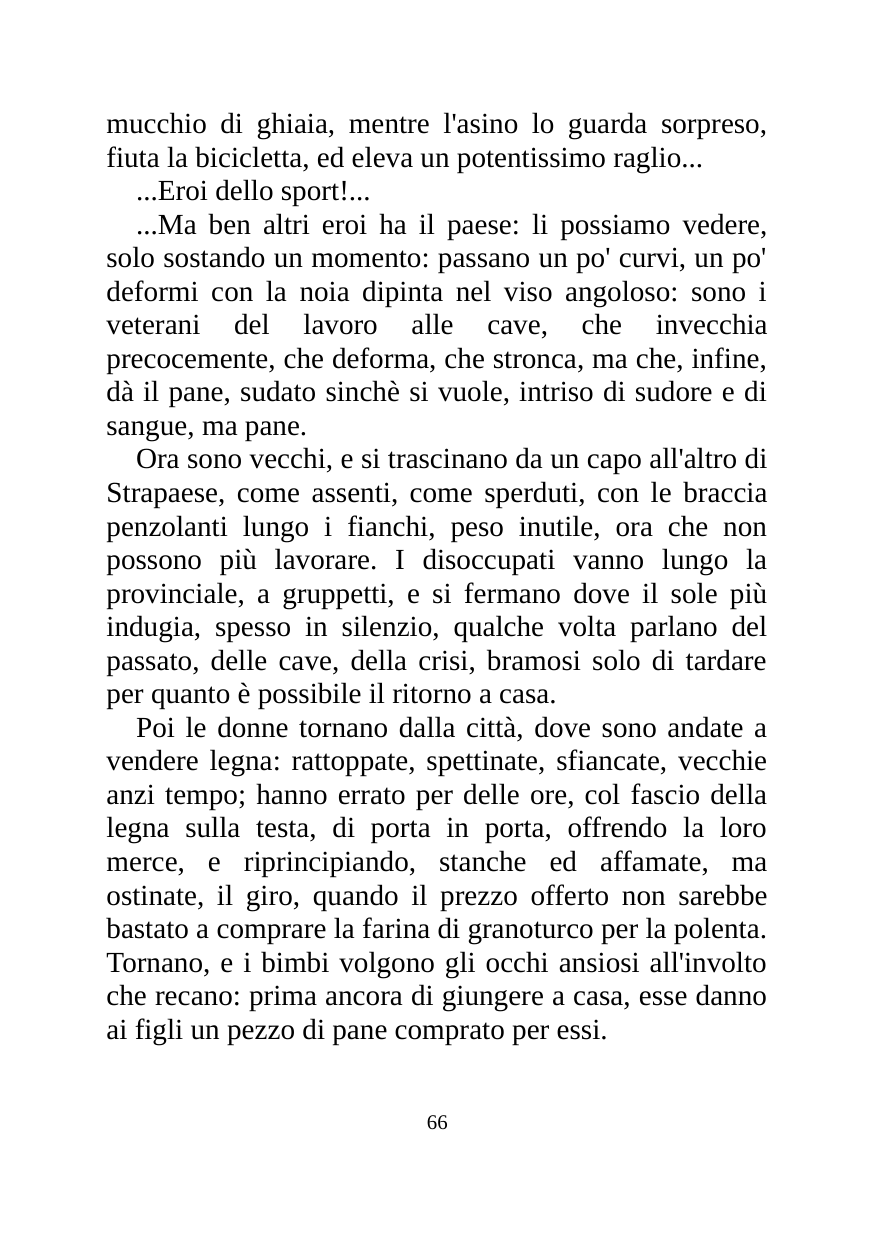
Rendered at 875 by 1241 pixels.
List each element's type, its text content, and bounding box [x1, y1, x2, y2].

text ...Ma ben altri eroi ha il paese: li possiamo vedere, solo sostando un momento: passano un po' curvi, un po' deformi con la noia dipinta nel viso angoloso: sono i veterani del lavoro alle cave, che invecchia precocemente, che deforma, che stronca, ma che, infine, dà il pane, sudato sinchè si vuole, intriso di sudore e di sangue, ma pane. [106, 207, 768, 442]
text ...Eroi dello sport!... [106, 173, 768, 207]
text mucchio di ghiaia, mentre l'asino lo guarda sorpreso, fiuta la bicicletta, ed eleva un potentissimo raglio... [106, 106, 768, 173]
text Ora sono vecchi, e si trascinano da un capo all'altro di Strapaese, come assenti, come sperduti, con le braccia penzolanti lungo i fianchi, peso inutile, ora che non possono più lavorare. I disoccupati vanno lungo la provinciale, a gruppetti, e si fermano dove il sole più indugia, spesso in silenzio, qualche volta parlano del passato, delle cave, della crisi, bramosi solo di tardare per quanto è possibile il ritorno a casa. [106, 442, 768, 710]
text Poi le donne tornano dalla città, dove sono andate a vendere legna: rattoppate, spettinate, sfiancate, vecchie anzi tempo; hanno errato per delle ore, col fascio della legna sulla testa, di porta in porta, offrendo la loro merce, e riprincipiando, stanche ed affamate, ma ostinate, il giro, quando il prezzo offerto non sarebbe bastato a comprare la farina di granoturco per la polenta. Tornano, e i bimbi volgono gli occhi ansiosi all'involto che recano: prima ancora di giungere a casa, esse danno ai figli un pezzo di pane comprato per essi. [106, 710, 768, 1045]
